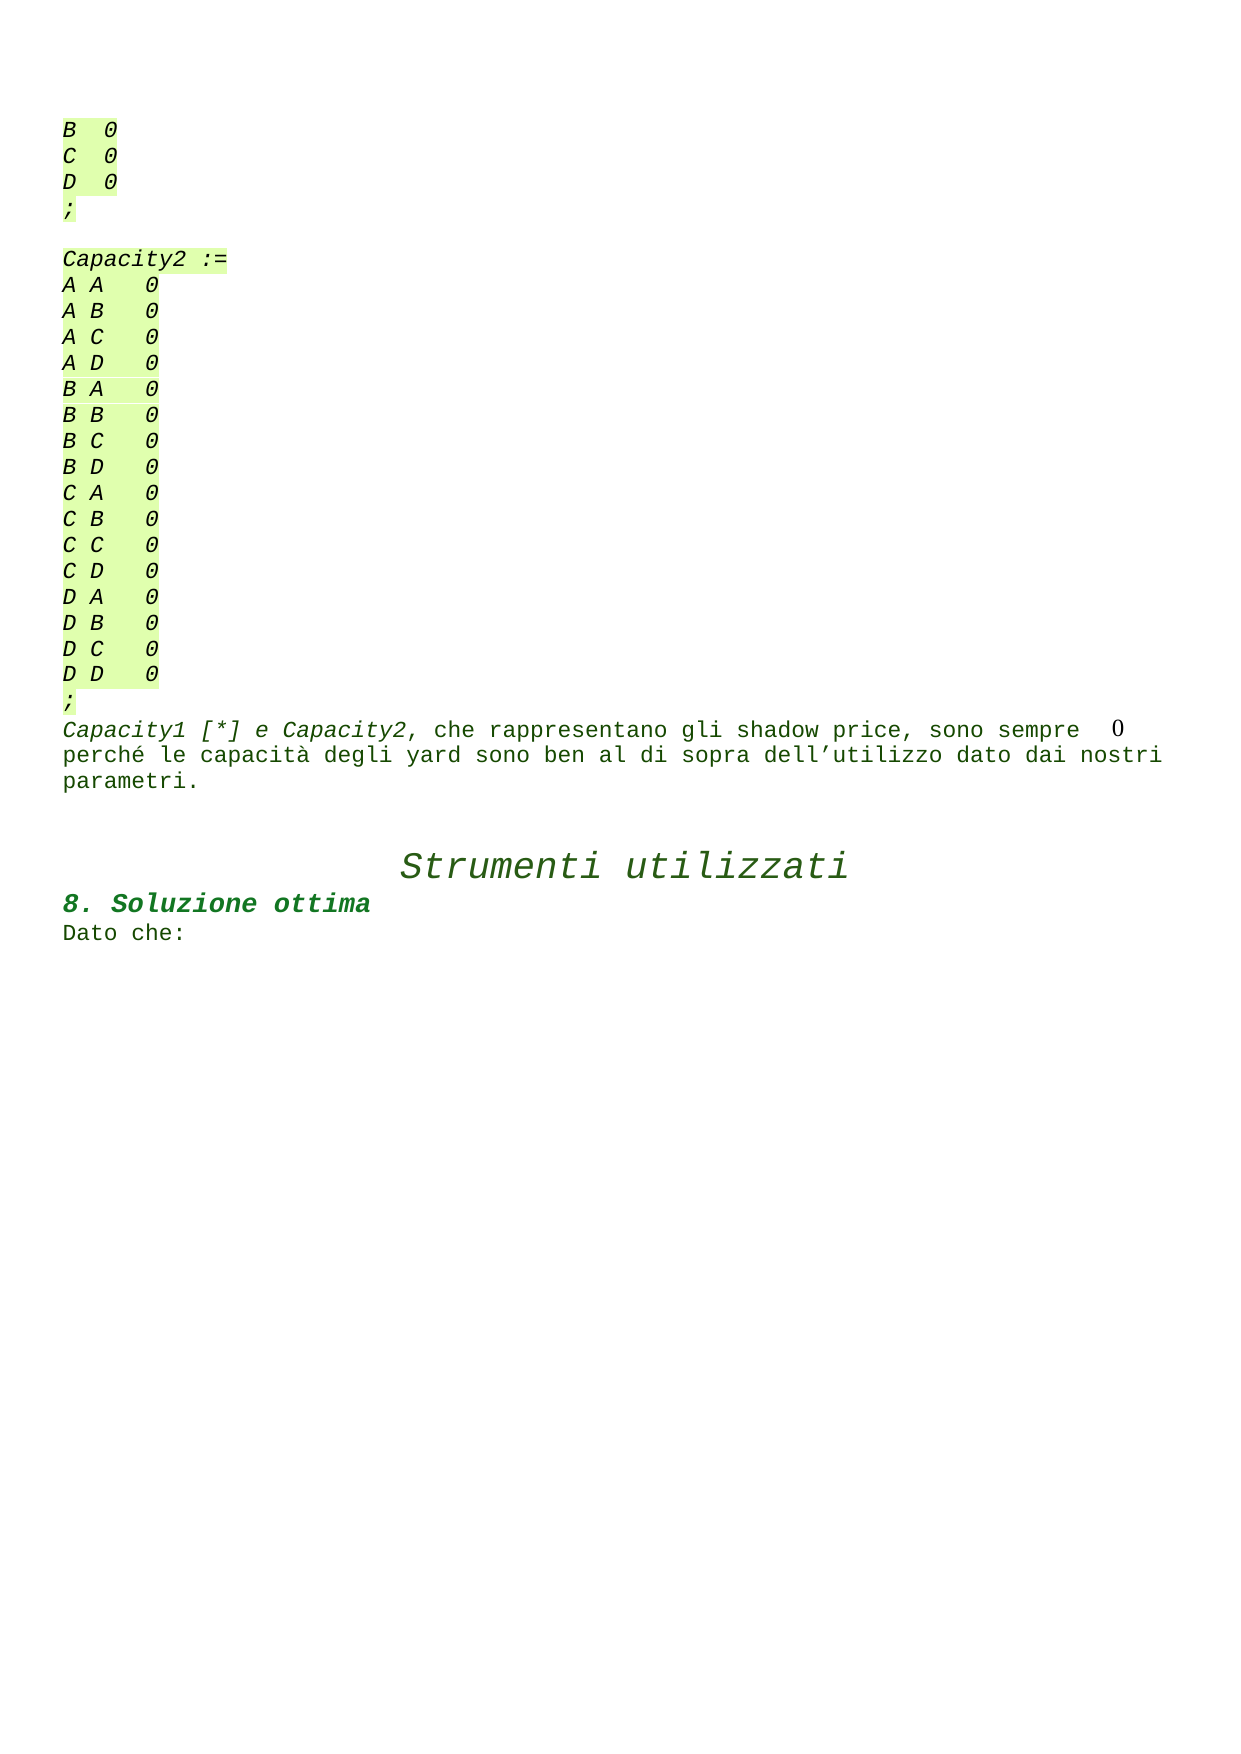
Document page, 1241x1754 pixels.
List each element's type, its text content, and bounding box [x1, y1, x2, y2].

text D C 0 [62, 637, 1187, 663]
text A D 0 [62, 352, 1187, 377]
text C C 0 [62, 533, 1187, 559]
text A A 0 [62, 274, 1187, 300]
text 8. Soluzione ottima [62, 890, 1187, 921]
text C 0 [62, 144, 1187, 170]
text ; [62, 196, 1187, 222]
text A C 0 [62, 326, 1187, 352]
text D A 0 [62, 585, 1187, 611]
text B A 0 [62, 377, 1187, 403]
text Capacity2 := [62, 248, 1187, 274]
text D D 0 [62, 663, 1187, 689]
text A B 0 [62, 300, 1187, 326]
text B 0 [62, 118, 1187, 144]
text D B 0 [62, 611, 1187, 637]
text Dato che: [62, 921, 1187, 947]
text C A 0 [62, 481, 1187, 507]
list Capacity1 [*] e Capacity2, che rappresentano gli shadow price, sono sempre perché le capacità degli yard sono ben al di sopra dell’utilizzo dato dai nostri parametri. [62, 715, 1187, 796]
text B C 0 [62, 429, 1187, 455]
text B B 0 [62, 403, 1187, 429]
text Strumenti utilizzati [62, 848, 1187, 890]
text B D 0 [62, 455, 1187, 481]
text ; [62, 689, 1187, 715]
text D 0 [62, 170, 1187, 196]
text C B 0 [62, 507, 1187, 533]
text C D 0 [62, 559, 1187, 585]
